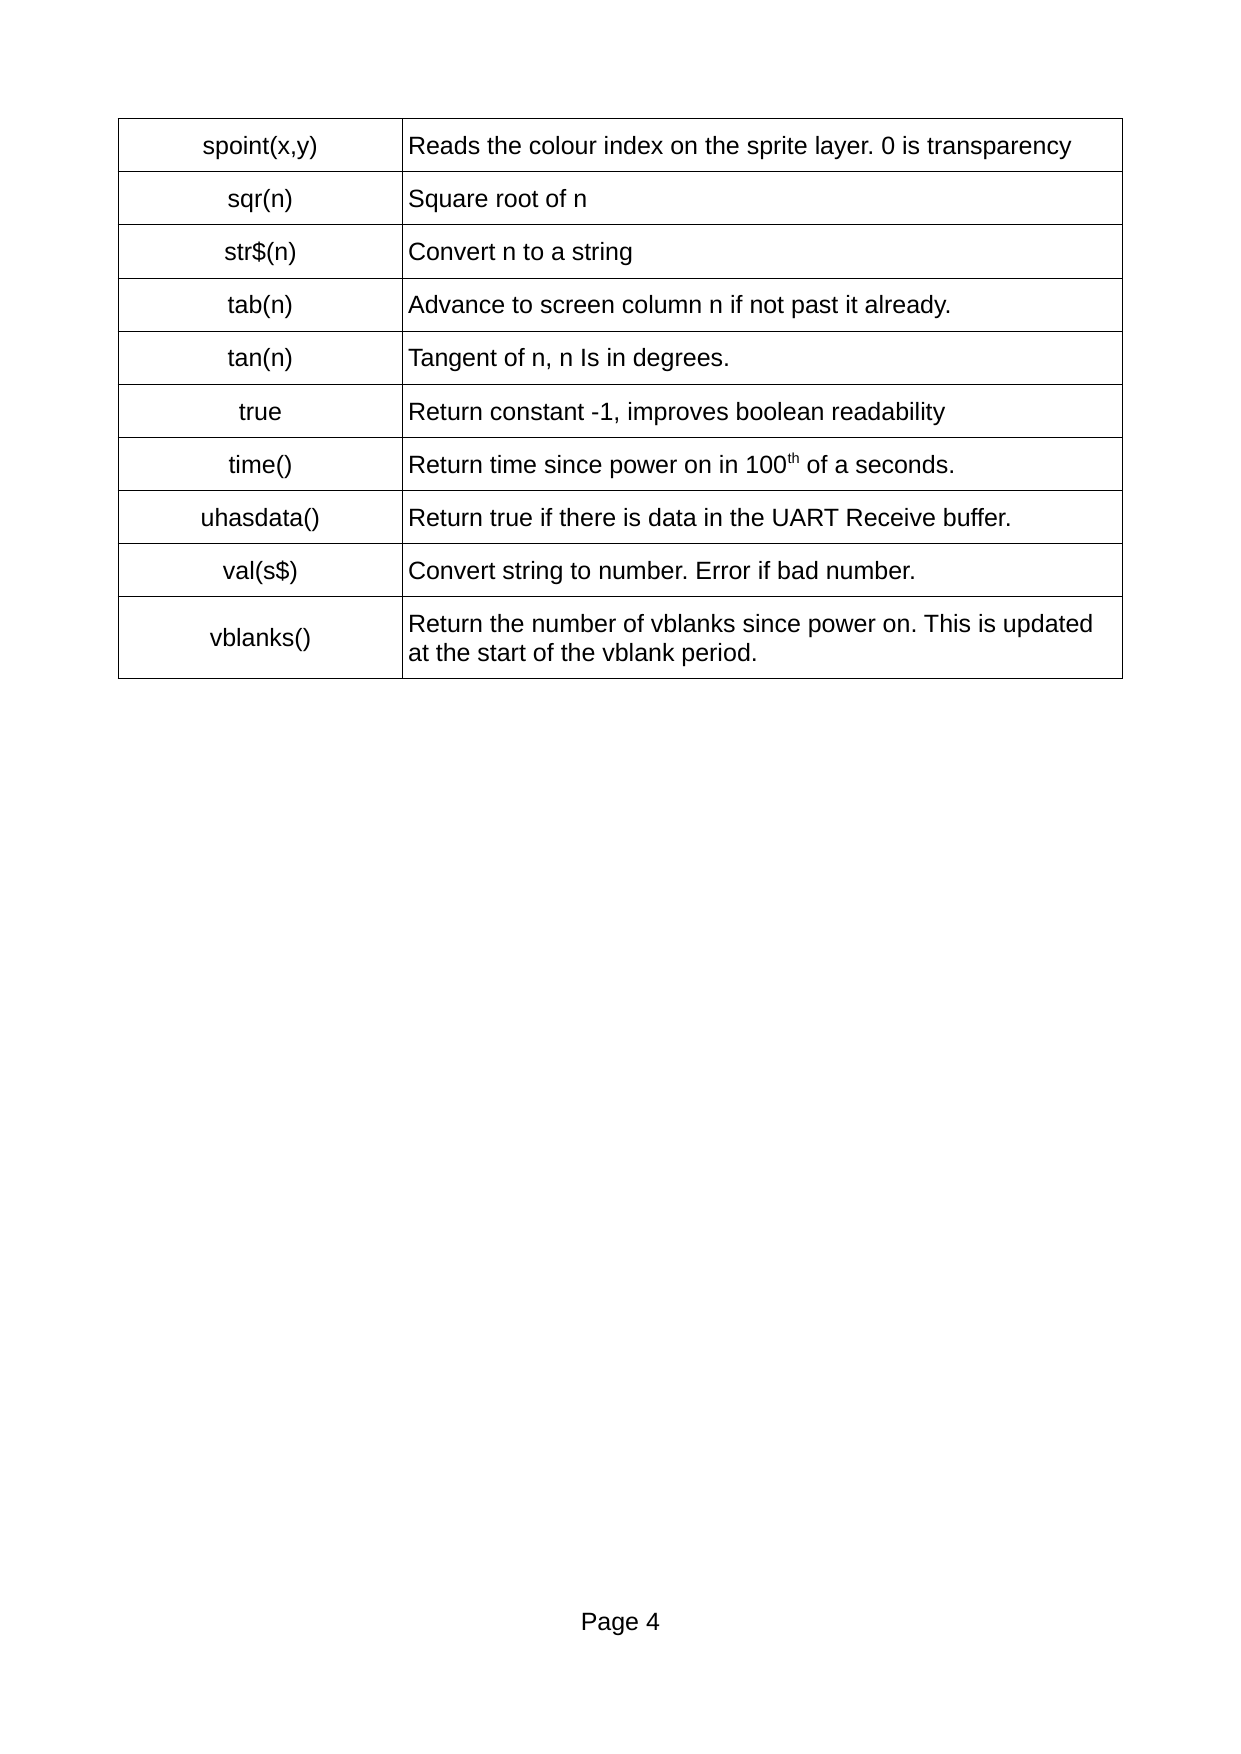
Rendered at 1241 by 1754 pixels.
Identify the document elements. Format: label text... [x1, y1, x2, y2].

table_cell Tangent of n, n Is in degrees. [403, 332, 1122, 384]
table_cell Return constant -1, improves boolean readability [403, 385, 1122, 437]
table_cell Convert string to number. Error if bad number. [403, 544, 1122, 596]
table_cell True [119, 385, 402, 437]
table_cell val(s$) [119, 544, 402, 596]
table_cell Return time since power on in 100th of a seconds. [403, 438, 1122, 490]
table_cell Vblanks() [119, 597, 402, 678]
table_cell Convert n to a string [403, 225, 1122, 277]
table_cell Spoint(x,y) [119, 119, 402, 171]
table_cell Return the number of vblanks since power on. This is updated at the start of the vblank period. [403, 597, 1122, 678]
table_cell Advance to screen column n if not past it already. [403, 279, 1122, 331]
table_cell Return true if there is data in the UART Receive buffer. [403, 491, 1122, 543]
table_cell Uhasdata() [119, 491, 402, 543]
table_cell Time() [119, 438, 402, 490]
table_cell Reads the colour index on the sprite layer. 0 is transparency [403, 119, 1122, 171]
table_cell Str$(n) [119, 225, 402, 277]
table_cell tan(n) [119, 332, 402, 384]
table_cell tab(n) [119, 279, 402, 331]
table_cell Square root of n [403, 172, 1122, 224]
table_cell sqr(n) [119, 172, 402, 224]
